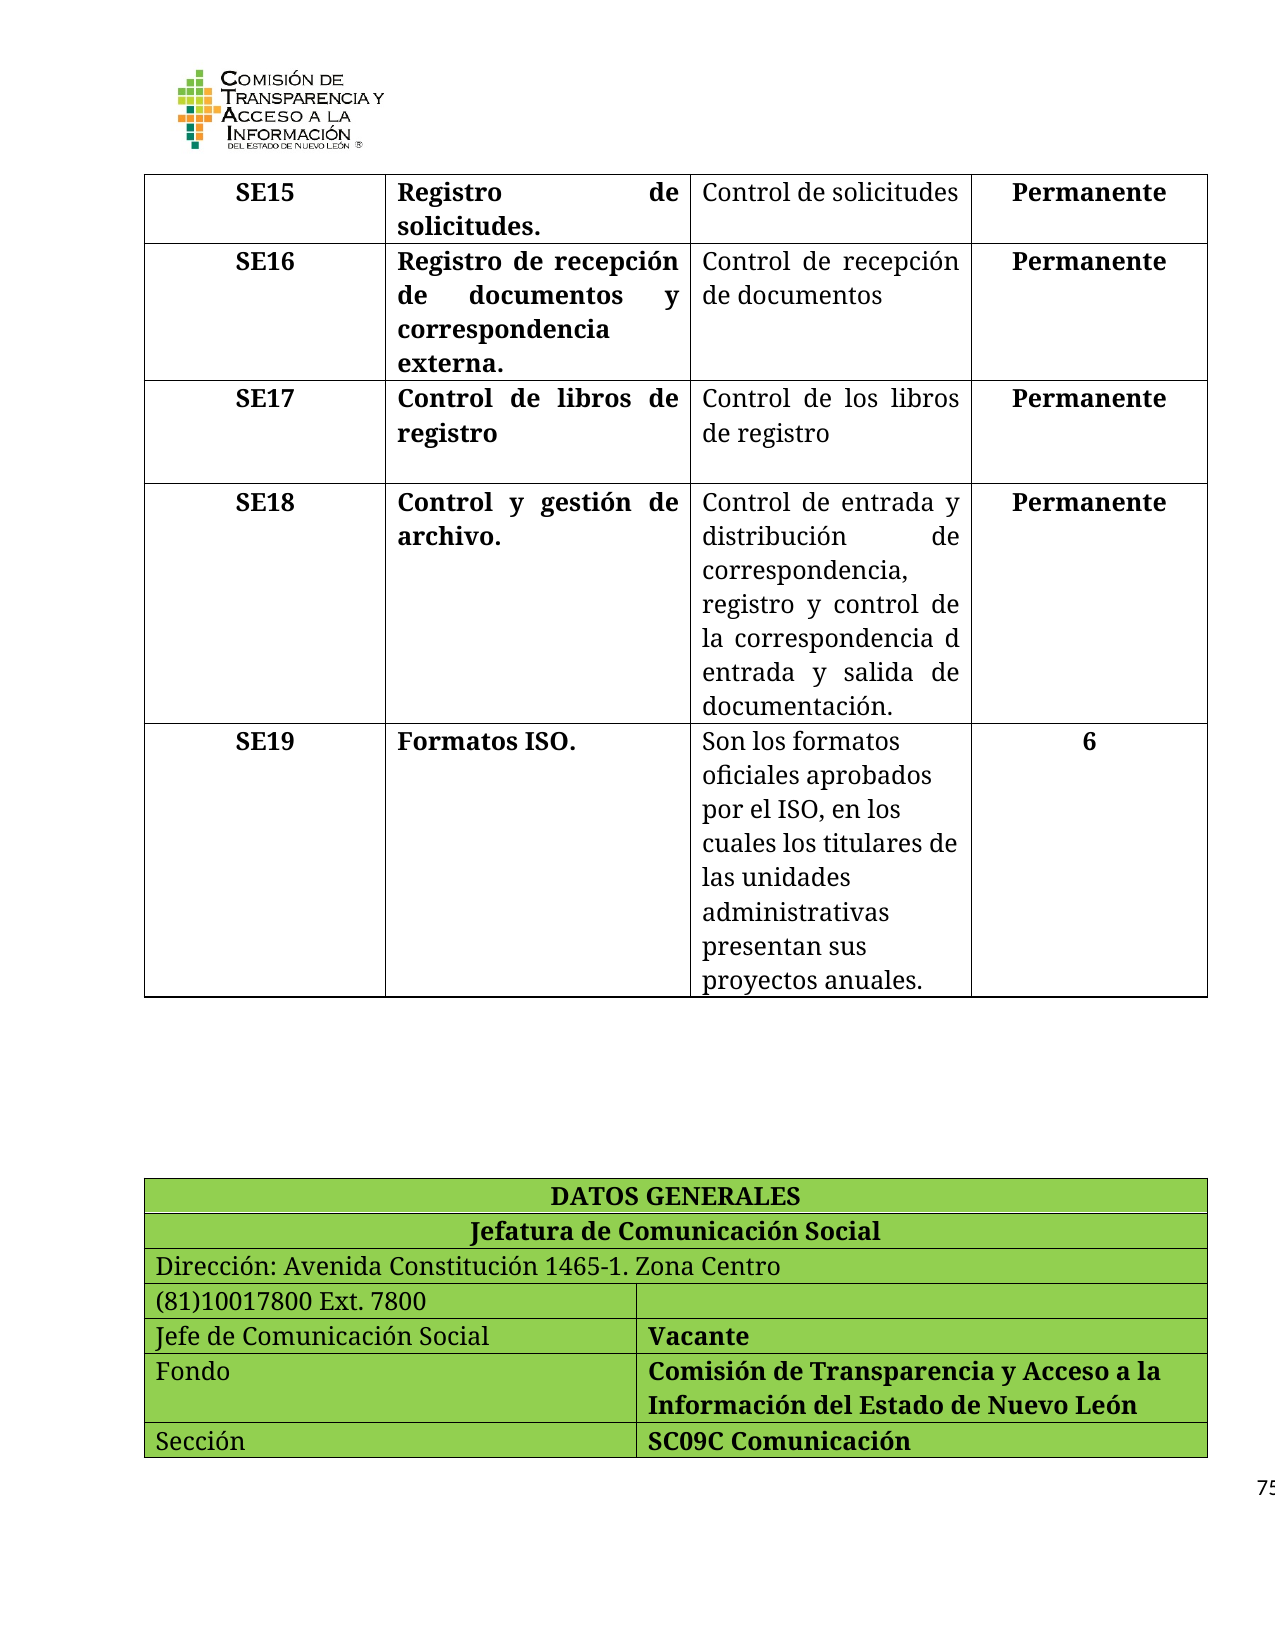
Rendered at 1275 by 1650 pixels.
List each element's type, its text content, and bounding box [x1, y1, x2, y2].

table_cell Control de libros de registro [386, 381, 690, 483]
table_cell Registro de recepción de documentos y correspondencia externa. [386, 244, 690, 380]
table_cell Dirección: Avenida Constitución 1465-1. Zona Centro [145, 1249, 1207, 1283]
table_cell (81)10017800 Ext. 7800 [145, 1284, 636, 1318]
table_cell SE19 [145, 724, 385, 996]
table_cell SE16 [145, 244, 385, 380]
table_cell Jefatura de Comunicación Social [145, 1214, 1207, 1248]
table_cell Registro de solicitudes. [386, 175, 690, 243]
table_cell Formatos ISO. [386, 724, 690, 996]
table_cell Permanente [972, 175, 1207, 243]
table_cell 6 [972, 724, 1207, 996]
table_cell Control y gestión de archivo. [386, 484, 690, 723]
table_cell SC09C Comunicación [637, 1423, 1207, 1457]
table_cell Son los formatos oficiales aprobados por el ISO, en los cuales los titulares de las unidades administrativas presentan sus proyectos anuales. [691, 724, 971, 996]
table_cell Control de entrada y distribución de correspondencia, registro y control de la correspondencia d entrada y salida de documentación. [691, 484, 971, 723]
table_cell Permanente [972, 381, 1207, 483]
table_cell Permanente [972, 484, 1207, 723]
table_cell SE17 [145, 381, 385, 483]
table_cell SE15 [145, 175, 385, 243]
table_cell Sección [145, 1423, 636, 1457]
table_cell Control de los libros de registro [691, 381, 971, 483]
table_cell Vacante [637, 1319, 1207, 1353]
table_cell Comisión de Transparencia y Acceso a la Información del Estado de Nuevo León [637, 1354, 1207, 1422]
table_cell Jefe de Comunicación Social [145, 1319, 636, 1353]
table_cell Fondo [145, 1354, 636, 1422]
table_cell [637, 1284, 1207, 1318]
table_header DATOS GENERALES [145, 1179, 1207, 1212]
table_cell SE18 [145, 484, 385, 723]
table_cell Control de solicitudes [691, 175, 971, 243]
table_cell Control de recepción de documentos [691, 244, 971, 380]
table_cell Permanente [972, 244, 1207, 380]
